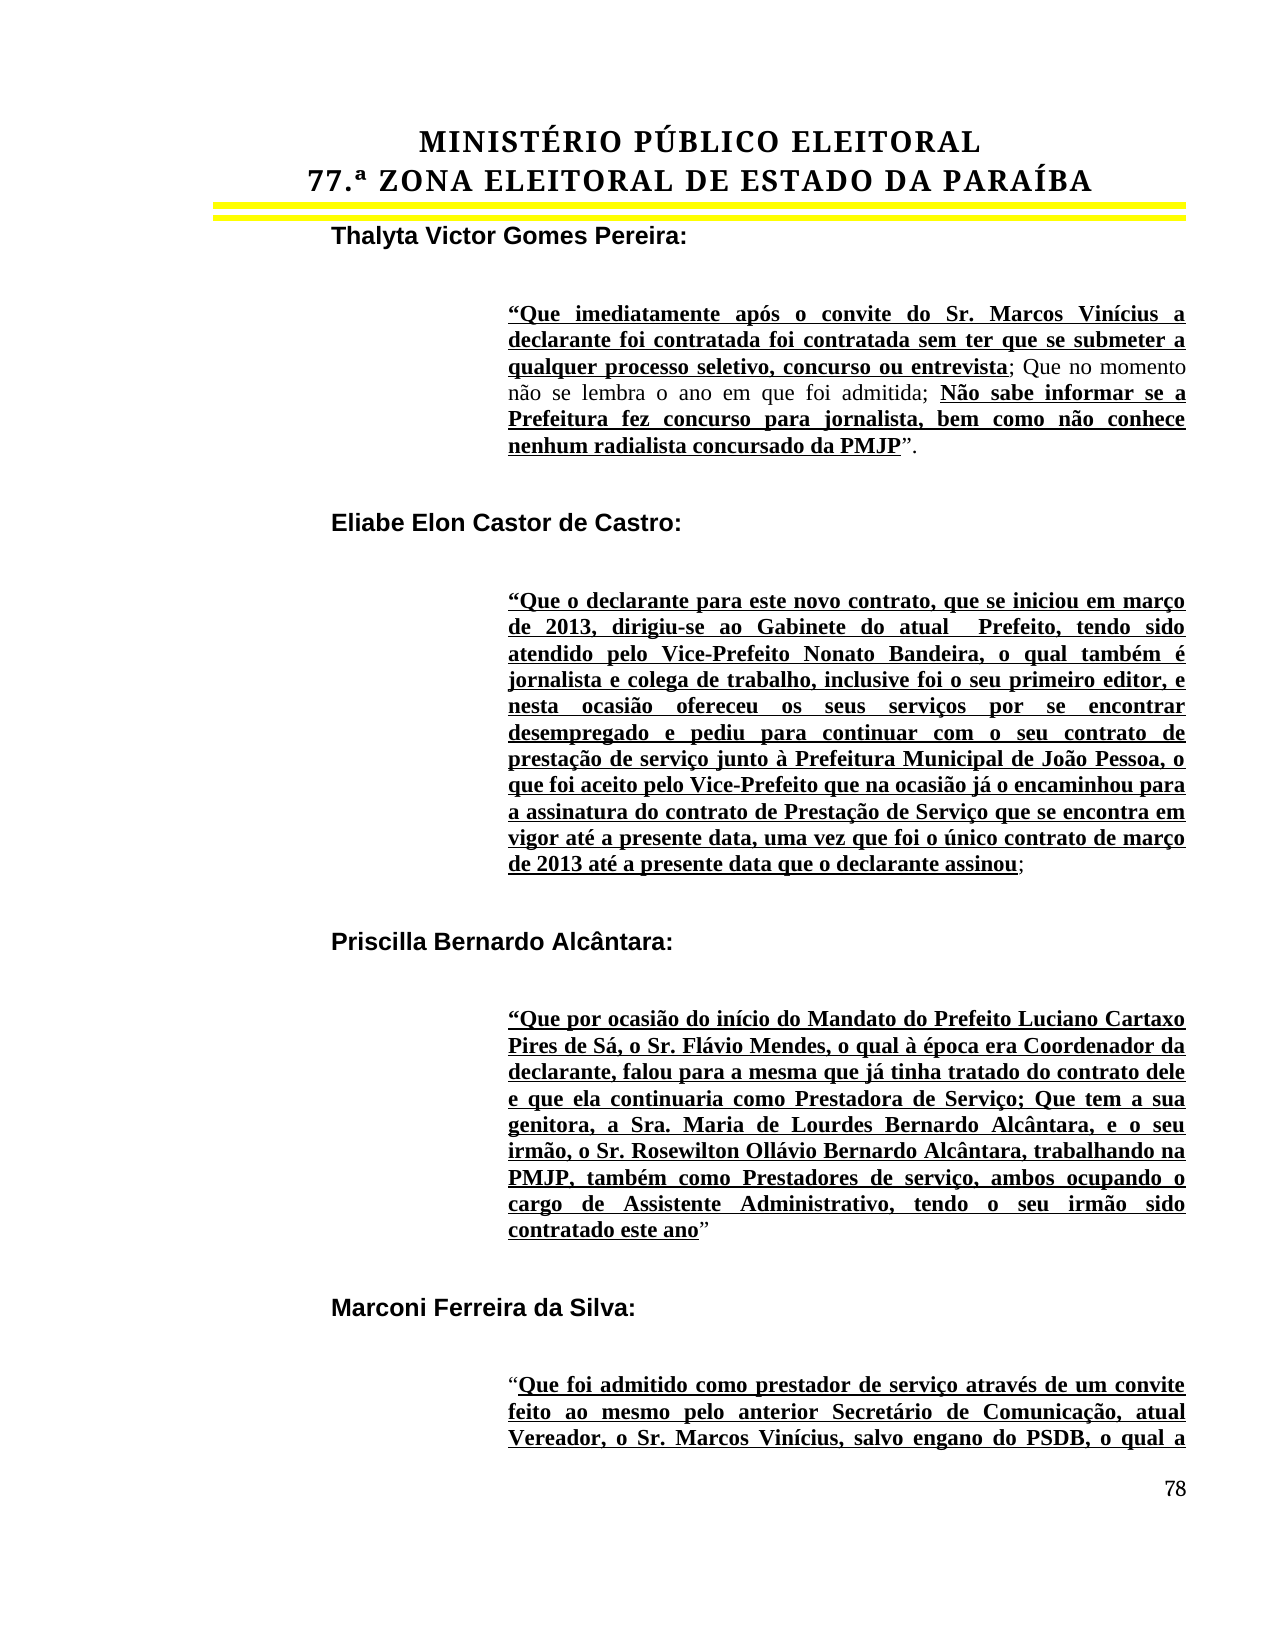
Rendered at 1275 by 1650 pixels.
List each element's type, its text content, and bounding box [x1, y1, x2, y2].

text e que ela continuaria como Prestadora de Serviço; Que tem a sua [508, 1082, 1186, 1108]
text declarante foi contratada foi contratada sem ter que se submeter a [508, 324, 1186, 349]
text declarante, falou para a mesma que já tinha tratado do contrato dele [508, 1056, 1186, 1081]
text Priscilla Bernardo Alcântara: [272, 927, 1186, 956]
text nenhum radialista concursado da PMJP”. [508, 430, 1186, 458]
text cargo de Assistente Administrativo, tendo o seu irmão sido [508, 1188, 1186, 1213]
text irmão, o Sr. Rosewilton Ollávio Bernardo Alcântara, trabalhando na [508, 1135, 1186, 1160]
text Marconi Ferreira da Silva: [272, 1293, 1186, 1321]
text de 2013, dirigiu-se ao Gabinete do atual Prefeito, tendo sido [508, 611, 1186, 636]
text jornalista e colega de trabalho, inclusive foi o seu primeiro editor, e [508, 664, 1186, 689]
text nesta ocasião ofereceu os seus serviços por se encontrar [508, 690, 1186, 715]
text “Que o declarante para este novo contrato, que se iniciou em março [508, 587, 1186, 610]
text qualquer processo seletivo, concurso ou entrevista; Que no momento não se lembra o ano em que foi admitida; Não sabe informar se a Prefeitura fez concurso para jornalista, bem como não conhece [508, 350, 1186, 428]
text “Que por ocasião do início do Mandato do Prefeito Luciano Cartaxo [508, 1006, 1186, 1028]
text Pires de Sá, o Sr. Flávio Mendes, o qual à época era Coordenador da [508, 1030, 1186, 1055]
text a assinatura do contrato de Prestação de Serviço que se encontra em [508, 795, 1186, 821]
text Eliabe Elon Castor de Castro: [272, 508, 1186, 537]
text de 2013 até a presente data que o declarante assinou; [508, 848, 1186, 877]
text PMJP, também como Prestadores de serviço, ambos ocupando o [508, 1161, 1186, 1186]
text prestação de serviço junto à Prefeitura Municipal de João Pessoa, o [508, 743, 1186, 768]
text Vereador, o Sr. Marcos Vinícius, salvo engano do PSDB, o qual a [508, 1422, 1186, 1447]
text atendido pelo Vice-Prefeito Nonato Bandeira, o qual também é [508, 637, 1186, 663]
text que foi aceito pelo Vice-Prefeito que na ocasião já o encaminhou para [508, 769, 1186, 794]
text desempregado e pediu para continuar com o seu contrato de [508, 716, 1186, 741]
text contratado este ano” [508, 1214, 1186, 1243]
text “Que imediatamente após o convite do Sr. Marcos Vinícius a [508, 300, 1186, 323]
text Thalyta Victor Gomes Pereira: [272, 221, 1186, 250]
text vigor até a presente data, uma vez que foi o único contrato de março [508, 822, 1186, 847]
text “Que foi admitido como prestador de serviço através de um convite feito ao mesmo pelo anterior Secretário de Comunicação, atual [508, 1371, 1186, 1421]
text genitora, a Sra. Maria de Lourdes Bernardo Alcântara, e o seu [508, 1109, 1186, 1134]
